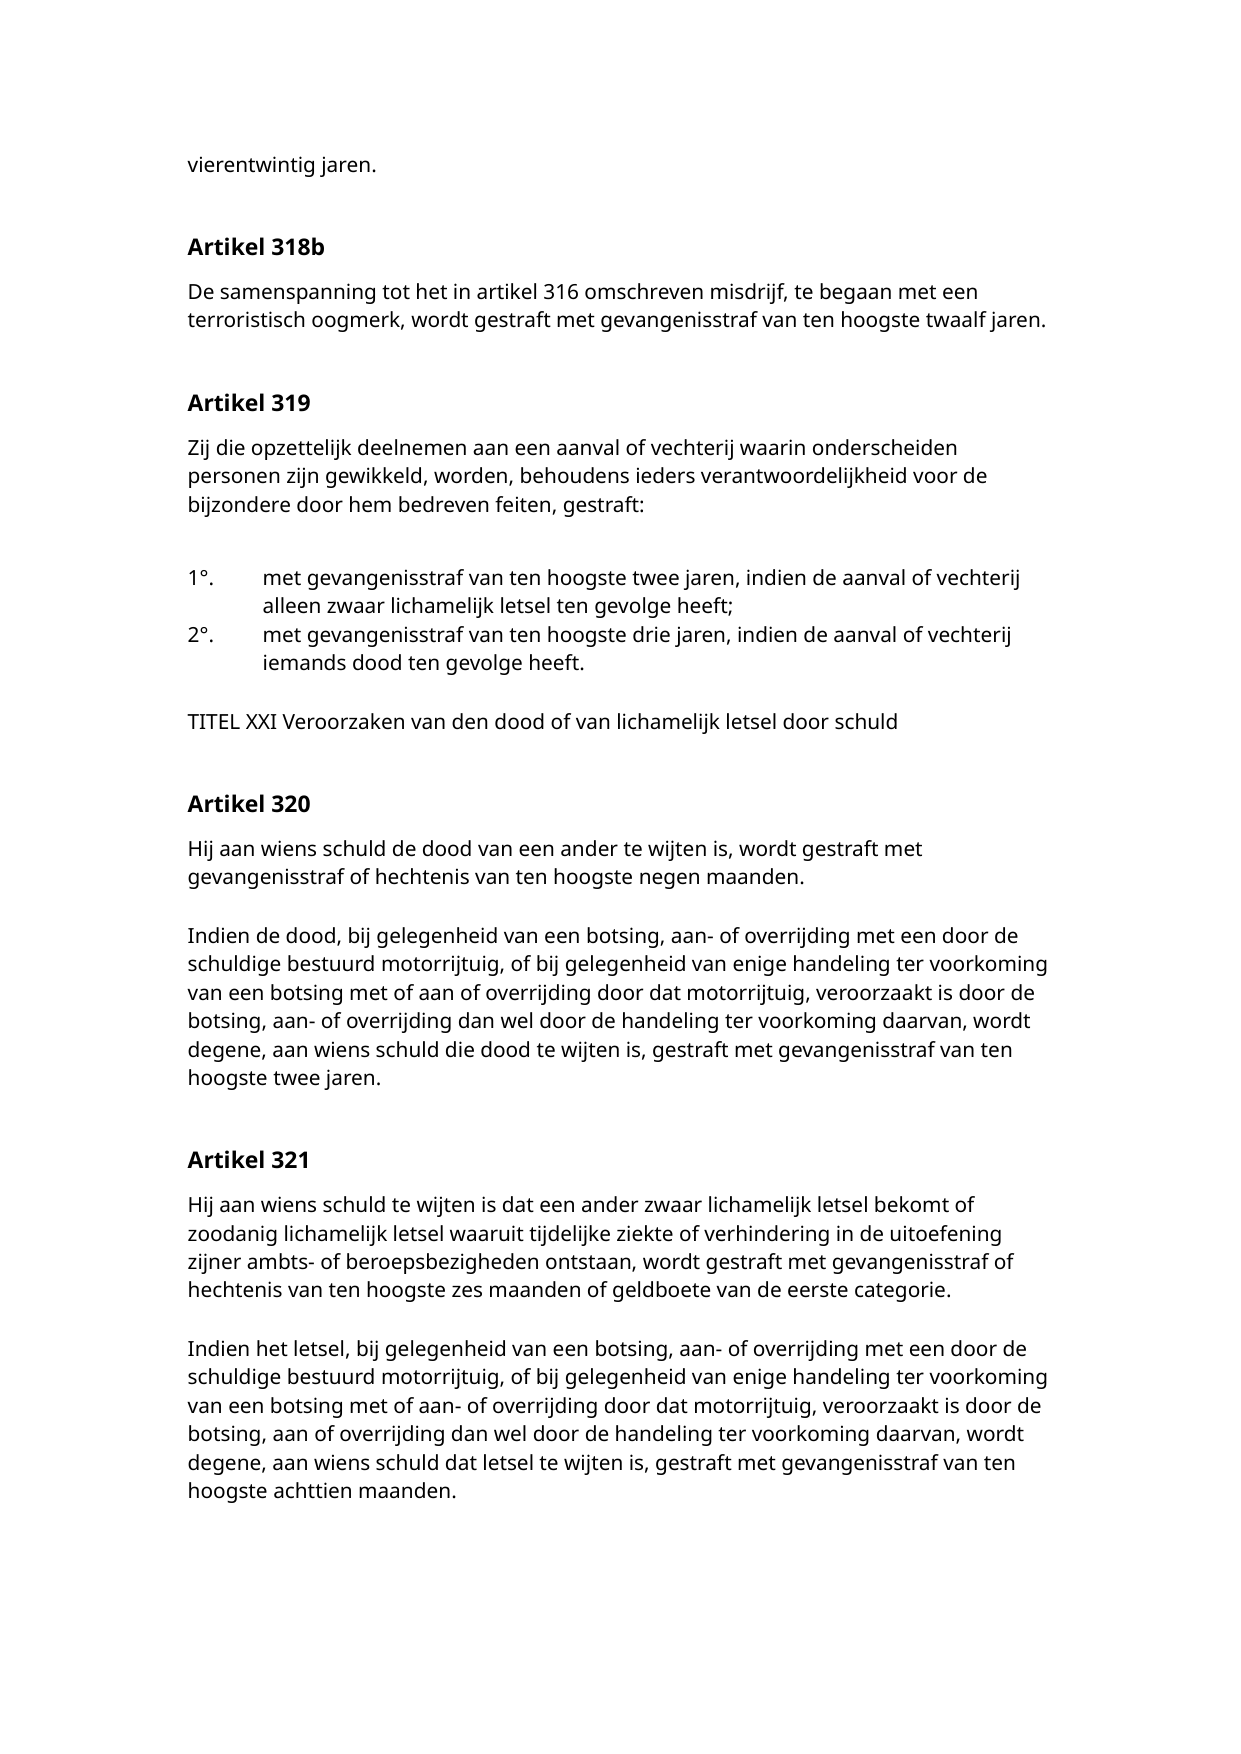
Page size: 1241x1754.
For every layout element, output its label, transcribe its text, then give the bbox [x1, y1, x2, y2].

subtitle Artikel 319 [187, 387, 1053, 418]
text De samenspanning tot het in artikel 316 omschreven misdrijf, te begaan met een terroristisch oogmerk, wordt gestraft met gevangenisstraf van ten hoogste twaalf jaren. [187, 277, 1053, 334]
text Indien de dood, bij gelegenheid van een botsing, aan- of overrijding met een door de schuldige bestuurd motorrijtuig, of bij gelegenheid van enige handeling ter voorkoming van een botsing met of aan of overrijding door dat motorrijtuig, veroorzaakt is door de botsing, aan- of overrijding dan wel door de handeling ter voorkoming daarvan, wordt degene, aan wiens schuld die dood te wijten is, gestraft met gevangenisstraf van ten hoogste twee jaren. [187, 921, 1053, 1092]
subtitle Artikel 320 [187, 788, 1053, 819]
subtitle Artikel 321 [187, 1144, 1053, 1175]
text Zij die opzettelijk deelnemen aan een aanval of vechterij waarin onderscheiden personen zijn gewikkeld, worden, behoudens ieders verantwoordelijkheid voor de bijzondere door hem bedreven feiten, gestraft: [187, 433, 1053, 518]
text Hij aan wiens schuld te wijten is dat een ander zwaar lichamelijk letsel bekomt of zoodanig lichamelijk letsel waaruit tijdelijke ziekte of verhindering in de uitoefening zijner ambts- of beroepsbezigheden ontstaan, wordt gestraft met gevangenisstraf of hechtenis van ten hoogste zes maanden of geldboete van de eerste categorie. [187, 1190, 1053, 1304]
text vierentwintig jaren. [187, 150, 1053, 178]
text Indien het letsel, bij gelegenheid van een botsing, aan- of overrijding met een door de schuldige bestuurd motorrijtuig, of bij gelegenheid van enige handeling ter voorkoming van een botsing met of aan- of overrijding door dat motorrijtuig, veroorzaakt is door de botsing, aan of overrijding dan wel door de handeling ter voorkoming daarvan, wordt degene, aan wiens schuld dat letsel te wijten is, gestraft met gevangenisstraf van ten hoogste achttien maanden. [187, 1334, 1053, 1505]
text Hij aan wiens schuld de dood van een ander te wijten is, wordt gestraft met gevangenisstraf of hechtenis van ten hoogste negen maanden. [187, 834, 1053, 891]
subtitle Artikel 318b [187, 231, 1053, 262]
subtitle TITEL XXI Veroorzaken van den dood of van lichamelijk letsel door schuld [187, 707, 1053, 735]
list met gevangenisstraf van ten hoogste twee jaren, indien de aanval of vechterij alleen zwaar lichamelijk letsel ten gevolge heeft; [187, 563, 1053, 620]
list met gevangenisstraf van ten hoogste drie jaren, indien de aanval of vechterij iemands dood ten gevolge heeft. [187, 620, 1053, 677]
